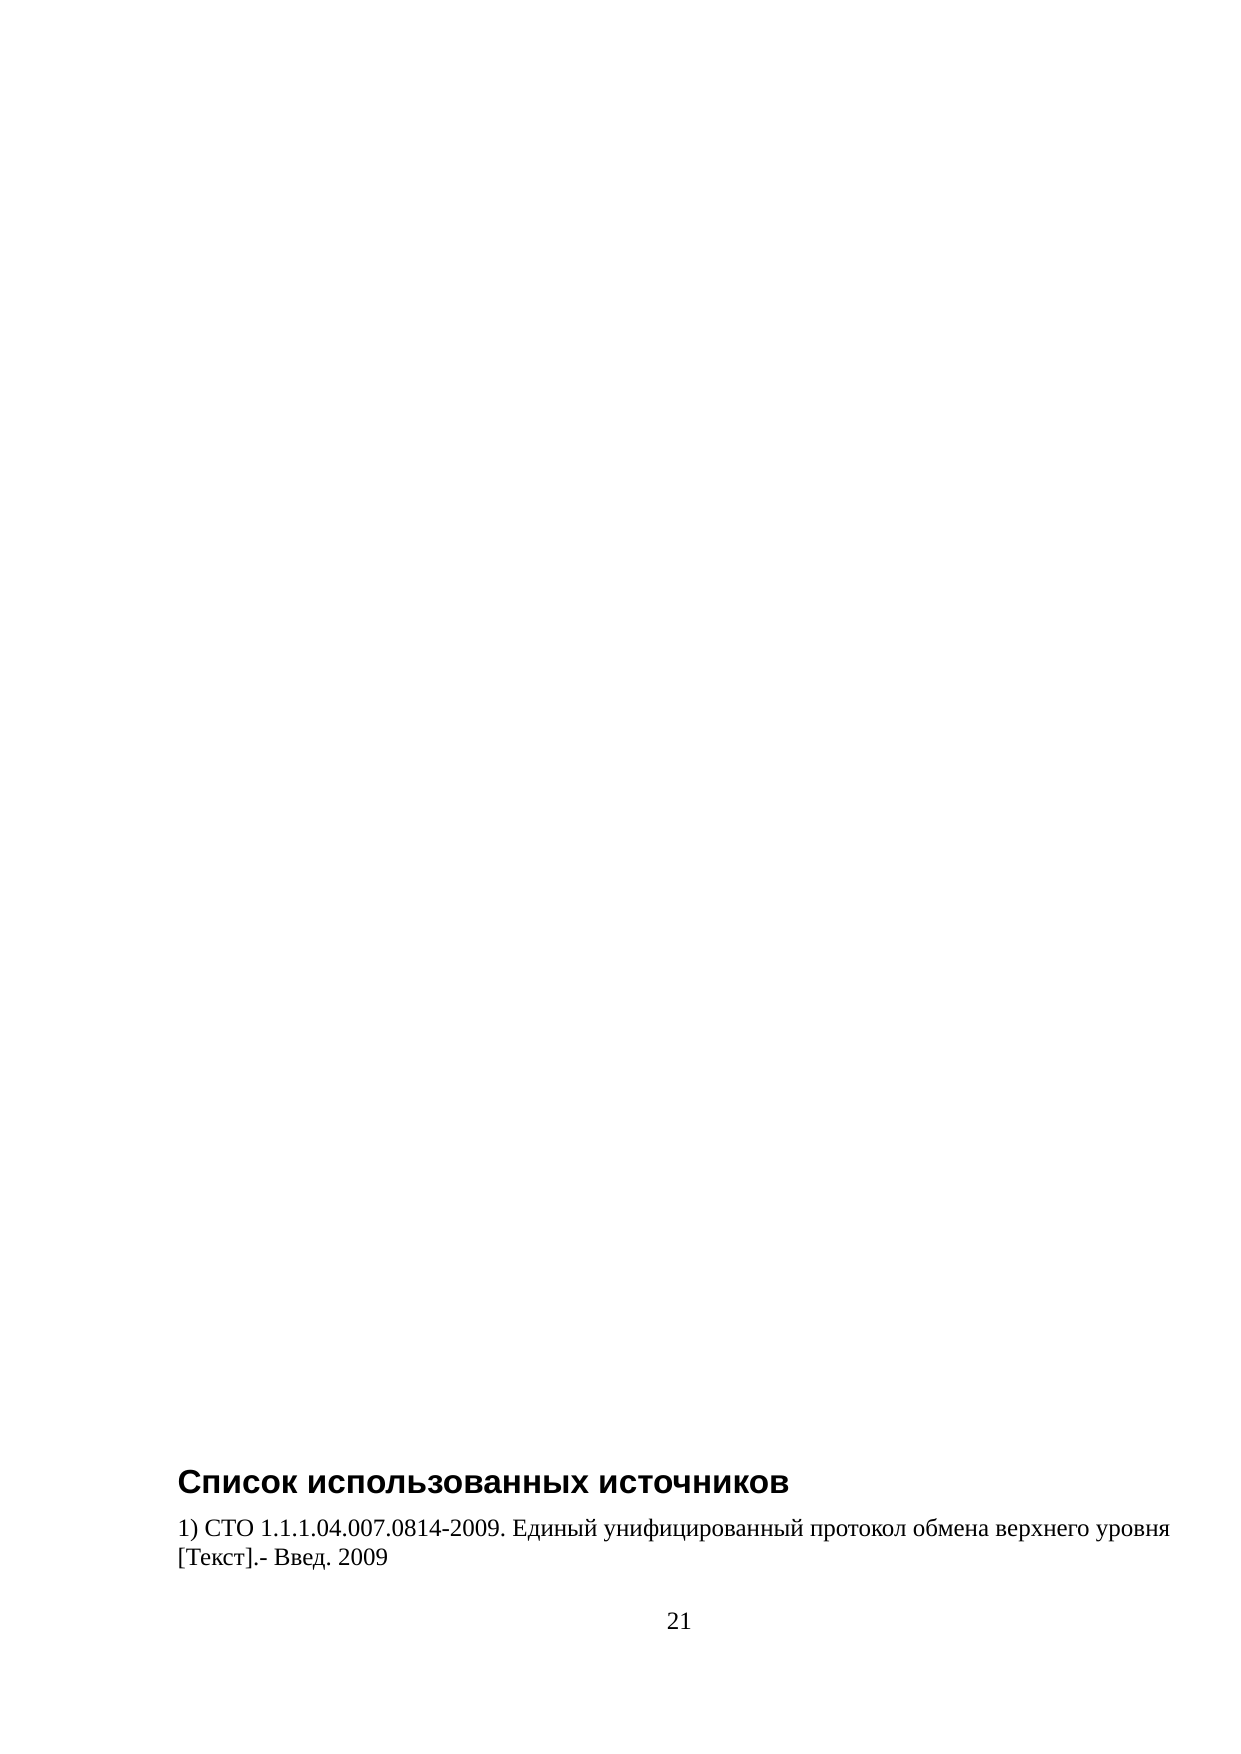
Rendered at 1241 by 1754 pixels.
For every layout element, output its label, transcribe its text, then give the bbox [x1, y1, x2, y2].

text 1) СТО 1.1.1.04.007.0814-2009. Единый унифицированный протокол обмена верхнего уровня [Текст].- Введ. 2009 [177, 1513, 1181, 1571]
subtitle Список использованных источников [177, 1462, 1181, 1501]
